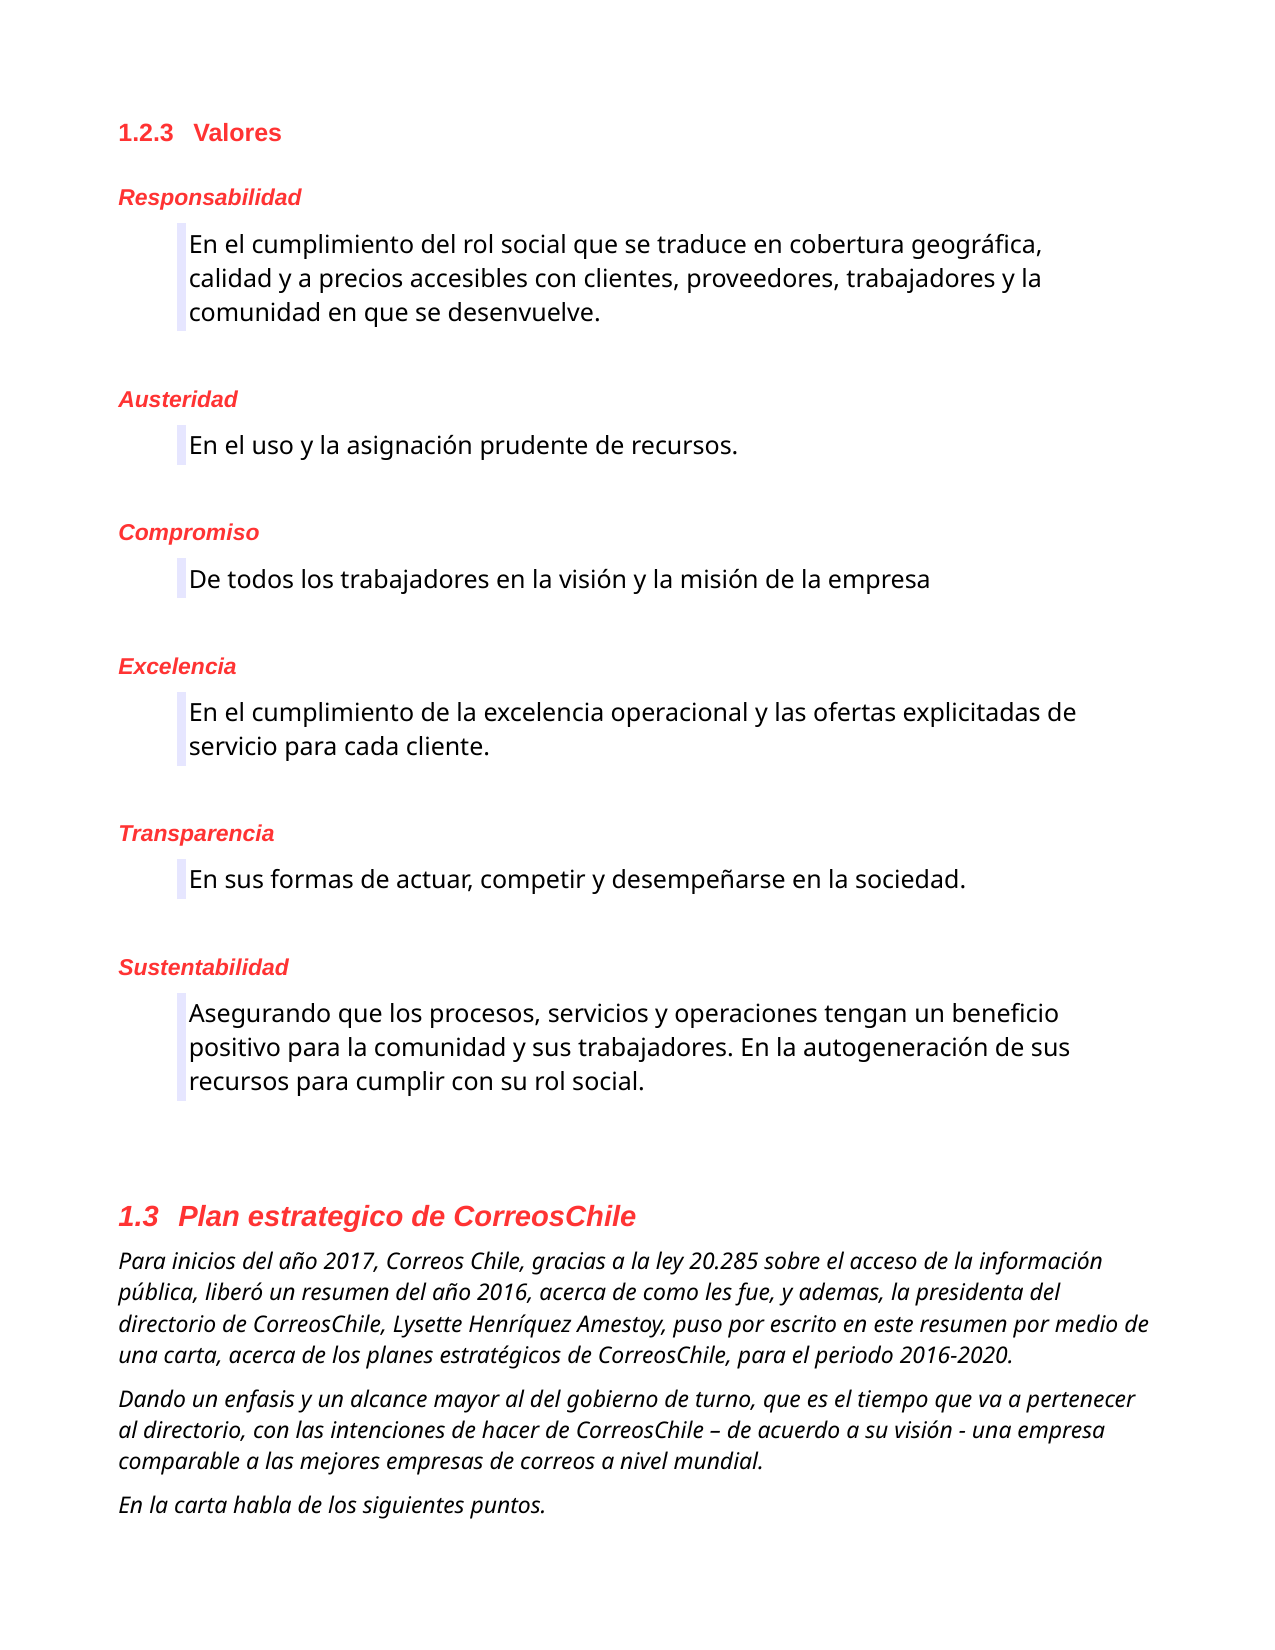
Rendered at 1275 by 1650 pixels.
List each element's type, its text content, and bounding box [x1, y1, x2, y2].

text Dando un enfasis y un alcance mayor al del gobierno de turno, que es el tiempo que va a pertenecer al directorio, con las intenciones de hacer de CorreosChile – de acuerdo a su visión - una empresa comparable a las mejores empresas de correos a nivel mundial. [118, 1383, 1157, 1476]
subtitle Compromiso [118, 519, 1157, 546]
subtitle Valores [118, 118, 1157, 147]
subtitle Sustentabilidad [118, 954, 1157, 980]
text En el cumplimiento del rol social que se traduce en cobertura geográfica, calidad y a precios accesibles con clientes, proveedores, trabajadores y la comunidad en que se desenvuelve. [186, 223, 1098, 331]
subtitle Excelencia [118, 653, 1157, 679]
subtitle Transparencia [118, 820, 1157, 847]
text En sus formas de actuar, competir y desempeñarse en la sociedad. [186, 859, 1098, 899]
text Para inicios del año 2017, Correos Chile, gracias a la ley 20.285 sobre el acceso de la información pública, liberó un resumen del año 2016, acerca de como les fue, y ademas, la presidenta del directorio de CorreosChile, Lysette Henríquez Amestoy, puso por escrito en este resumen por medio de una carta, acerca de los planes estratégicos de CorreosChile, para el periodo 2016-2020. [118, 1245, 1157, 1370]
text De todos los trabajadores en la visión y la misión de la empresa [186, 558, 1098, 598]
text En el cumplimiento de la excelencia operacional y las ofertas explicitadas de servicio para cada cliente. [186, 692, 1098, 766]
subtitle Responsabilidad [118, 184, 1157, 211]
subtitle Austeridad [118, 386, 1157, 412]
subtitle Plan estrategico de CorreosChile [118, 1199, 1157, 1233]
text Asegurando que los procesos, servicios y operaciones tengan un beneficio positivo para la comunidad y sus trabajadores. En la autogeneración de sus recursos para cumplir con su rol social. [186, 993, 1098, 1101]
text En el uso y la asignación prudente de recursos. [186, 425, 1098, 465]
text En la carta habla de los siguientes puntos. [118, 1489, 1157, 1520]
